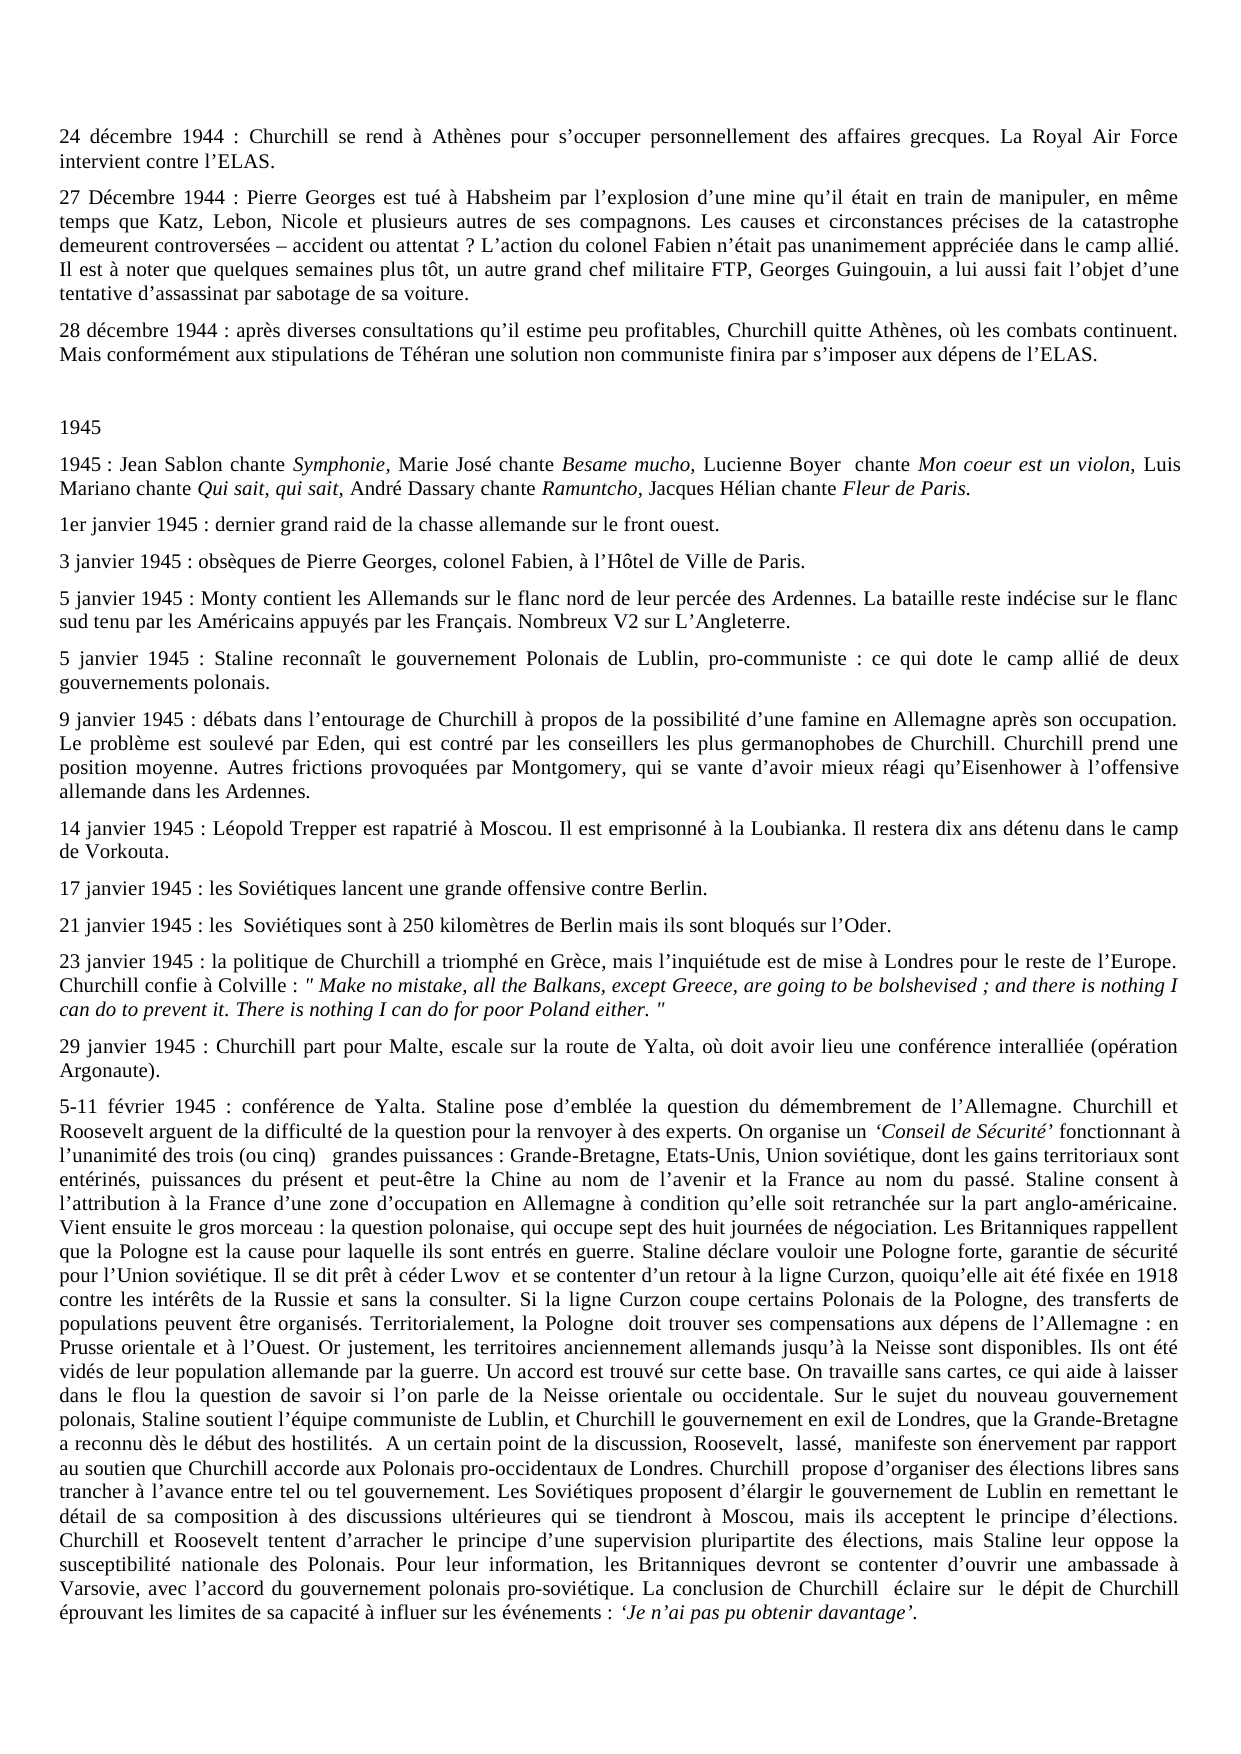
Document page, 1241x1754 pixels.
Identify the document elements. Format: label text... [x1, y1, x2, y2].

text 28 décembre 1944 : après diverses consultations qu’il estime peu profitables, Churchill quitte Athènes, où les combats continuent. Mais conformément aux stipulations de Téhéran une solution non communiste finira par s’imposer aux dépens de l’ELAS. [59, 318, 1181, 366]
text 17 janvier 1945 : les Soviétiques lancent une grande offensive contre Berlin. [59, 876, 1181, 900]
text 27 Décembre 1944 : Pierre Georges est tué à Habsheim par l’explosion d’une mine qu’il était en train de manipuler, en même temps que Katz, Lebon, Nicole et plusieurs autres de ses compagnons. Les causes et circonstances précises de la catastrophe demeurent controversées – accident ou attentat ? L’action du colonel Fabien n’était pas unanimement appréciée dans le camp allié. Il est à noter que quelques semaines plus tôt, un autre grand chef militaire FTP, Georges Guingouin, a lui aussi fait l’objet d’une tentative d’assassinat par sabotage de sa voiture. [59, 185, 1181, 305]
text 1945 [59, 415, 1181, 439]
text 23 janvier 1945 : la politique de Churchill a triomphé en Grèce, mais l’inquiétude est de mise à Londres pour le reste de l’Europe. Churchill confie à Colville : " Make no mistake, all the Balkans, except Greece, are going to be bolshevised ; and there is nothing I can do to prevent it. There is nothing I can do for poor Poland either. " [59, 949, 1181, 1021]
text 29 janvier 1945 : Churchill part pour Malte, escale sur la route de Yalta, où doit avoir lieu une conférence interalliée (opération Argonaute). [59, 1034, 1181, 1082]
text 5 janvier 1945 : Monty contient les Allemands sur le flanc nord de leur percée des Ardennes. La bataille reste indécise sur le flanc sud tenu par les Américains appuyés par les Français. Nombreux V2 sur L’Angleterre. [59, 585, 1181, 633]
text 1945 : Jean Sablon chante Symphonie, Marie José chante Besame mucho, Lucienne Boyer chante Mon coeur est un violon, Luis Mariano chante Qui sait, qui sait, André Dassary chante Ramuntcho, Jacques Hélian chante Fleur de Paris. [59, 452, 1181, 500]
text 5-11 février 1945 : conférence de Yalta. Staline pose d’emblée la question du démembrement de l’Allemagne. Churchill et Roosevelt arguent de la difficulté de la question pour la renvoyer à des experts. On organise un ‘Conseil de Sécurité’ fonctionnant à l’unanimité des trois (ou cinq) grandes puissances : Grande-Bretagne, Etats-Unis, Union soviétique, dont les gains territoriaux sont entérinés, puissances du présent et peut-être la Chine au nom de l’avenir et la France au nom du passé. Staline consent à l’attribution à la France d’une zone d’occupation en Allemagne à condition qu’elle soit retranchée sur la part anglo-américaine. Vient ensuite le gros morceau : la question polonaise, qui occupe sept des huit journées de négociation. Les Britanniques rappellent que la Pologne est la cause pour laquelle ils sont entrés en guerre. Staline déclare vouloir une Pologne forte, garantie de sécurité pour l’Union soviétique. Il se dit prêt à céder Lwov et se contenter d’un retour à la ligne Curzon, quoiqu’elle ait été fixée en 1918 contre les intérêts de la Russie et sans la consulter. Si la ligne Curzon coupe certains Polonais de la Pologne, des transferts de populations peuvent être organisés. Territorialement, la Pologne doit trouver ses compensations aux dépens de l’Allemagne : en Prusse orientale et à l’Ouest. Or justement, les territoires anciennement allemands jusqu’à la Neisse sont disponibles. Ils ont été vidés de leur population allemande par la guerre. Un accord est trouvé sur cette base. On travaille sans cartes, ce qui aide à laisser dans le flou la question de savoir si l’on parle de la Neisse orientale ou occidentale. Sur le sujet du nouveau gouvernement polonais, Staline soutient l’équipe communiste de Lublin, et Churchill le gouvernement en exil de Londres, que la Grande-Bretagne a reconnu dès le début des hostilités. A un certain point de la discussion, Roosevelt, lassé, manifeste son énervement par rapport au soutien que Churchill accorde aux Polonais pro-occidentaux de Londres. Churchill propose d’organiser des élections libres sans trancher à l’avance entre tel ou tel gouvernement. Les Soviétiques proposent d’élargir le gouvernement de Lublin en remettant le détail de sa composition à des discussions ultérieures qui se tiendront à Moscou, mais ils acceptent le principe d’élections. Churchill et Roosevelt tentent d’arracher le principe d’une supervision pluripartite des élections, mais Staline leur oppose la susceptibilité nationale des Polonais. Pour leur information, les Britanniques devront se contenter d’ouvrir une ambassade à Varsovie, avec l’accord du gouvernement polonais pro-soviétique. La conclusion de Churchill éclaire sur le dépit de Churchill éprouvant les limites de sa capacité à influer sur les événements : ‘Je n’ai pas pu obtenir davantage’. [59, 1094, 1181, 1624]
text 9 janvier 1945 : débats dans l’entourage de Churchill à propos de la possibilité d’une famine en Allemagne après son occupation. Le problème est soulevé par Eden, qui est contré par les conseillers les plus germanophobes de Churchill. Churchill prend une position moyenne. Autres frictions provoquées par Montgomery, qui se vante d’avoir mieux réagi qu’Eisenhower à l’offensive allemande dans les Ardennes. [59, 707, 1181, 803]
text 24 décembre 1944 : Churchill se rend à Athènes pour s’occuper personnellement des affaires grecques. La Royal Air Force intervient contre l’ELAS. [59, 124, 1181, 172]
text 1er janvier 1945 : dernier grand raid de la chasse allemande sur le front ouest. [59, 512, 1181, 536]
text 5 janvier 1945 : Staline reconnaît le gouvernement Polonais de Lublin, pro-communiste : ce qui dote le camp allié de deux gouvernements polonais. [59, 646, 1181, 694]
text 21 janvier 1945 : les Soviétiques sont à 250 kilomètres de Berlin mais ils sont bloqués sur l’Oder. [59, 912, 1181, 937]
text 3 janvier 1945 : obsèques de Pierre Georges, colonel Fabien, à l’Hôtel de Ville de Paris. [59, 549, 1181, 573]
text 14 janvier 1945 : Léopold Trepper est rapatrié à Moscou. Il est emprisonné à la Loubianka. Il restera dix ans détenu dans le camp de Vorkouta. [59, 815, 1181, 863]
